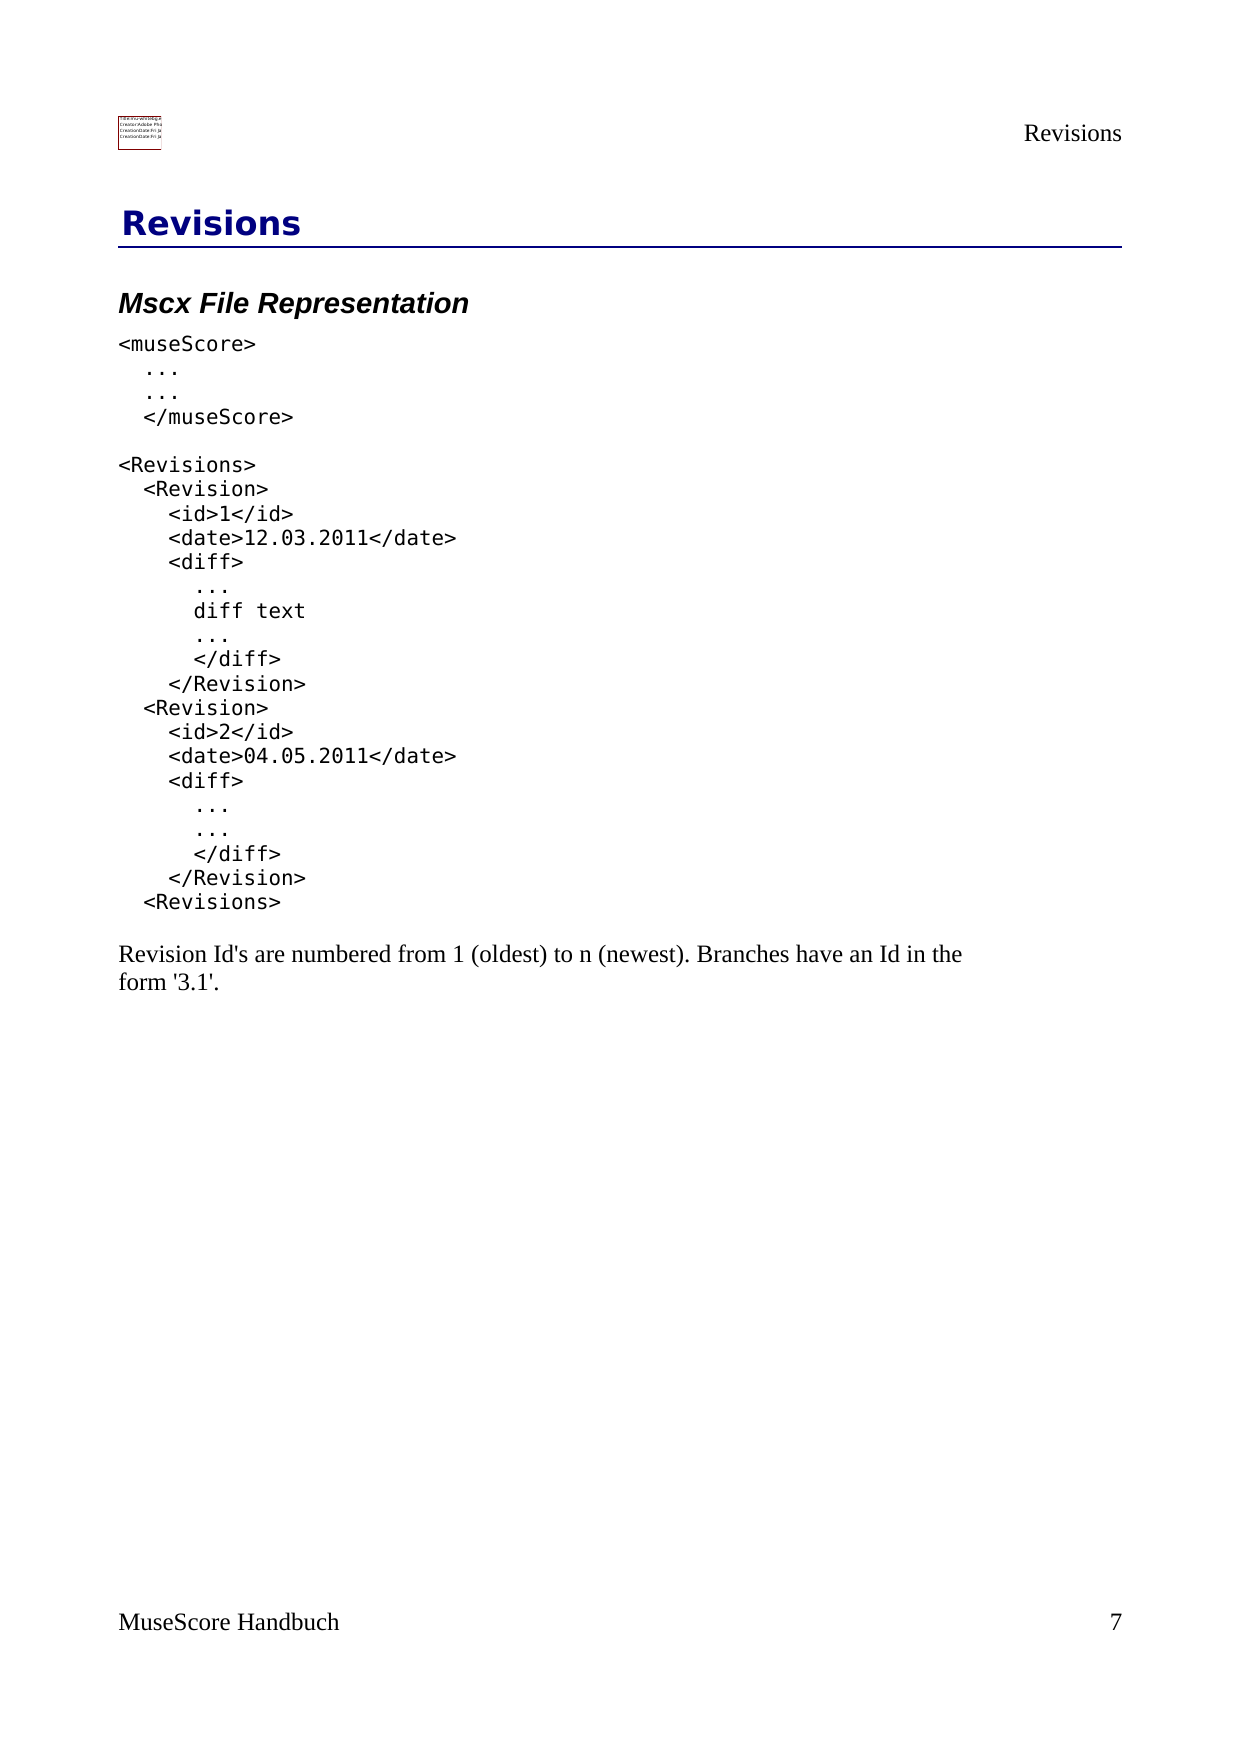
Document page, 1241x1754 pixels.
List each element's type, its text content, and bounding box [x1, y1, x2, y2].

text ... [118, 817, 1122, 842]
text <diff> [118, 769, 1122, 793]
text <Revisions> [118, 453, 1122, 477]
text <museScore> [118, 332, 1122, 356]
text ... [118, 380, 1122, 405]
text <diff> [118, 550, 1122, 574]
text <date>04.05.2011</date> [118, 744, 1122, 769]
text </diff> [118, 842, 1122, 866]
text ... [118, 623, 1122, 647]
text ... [118, 793, 1122, 817]
text </museScore> [118, 405, 1122, 429]
text <date>12.03.2011</date> [118, 526, 1122, 550]
text <Revision> [118, 696, 1122, 720]
text <Revision> [118, 477, 1122, 502]
text </Revision> [118, 866, 1122, 890]
subtitle Revisions [118, 201, 1122, 246]
text Revision Id's are numbered from 1 (oldest) to n (newest). Branches have an Id in the form '3.1'. [118, 939, 1004, 996]
subtitle Mscx File Representation [118, 286, 1122, 319]
text </diff> [118, 647, 1122, 672]
text <id>2</id> [118, 720, 1122, 744]
text <id>1</id> [118, 502, 1122, 526]
text diff text [118, 599, 1122, 623]
text </Revision> [118, 672, 1122, 696]
text ... [118, 574, 1122, 599]
text <Revisions> [118, 890, 1122, 914]
text ... [118, 356, 1122, 380]
